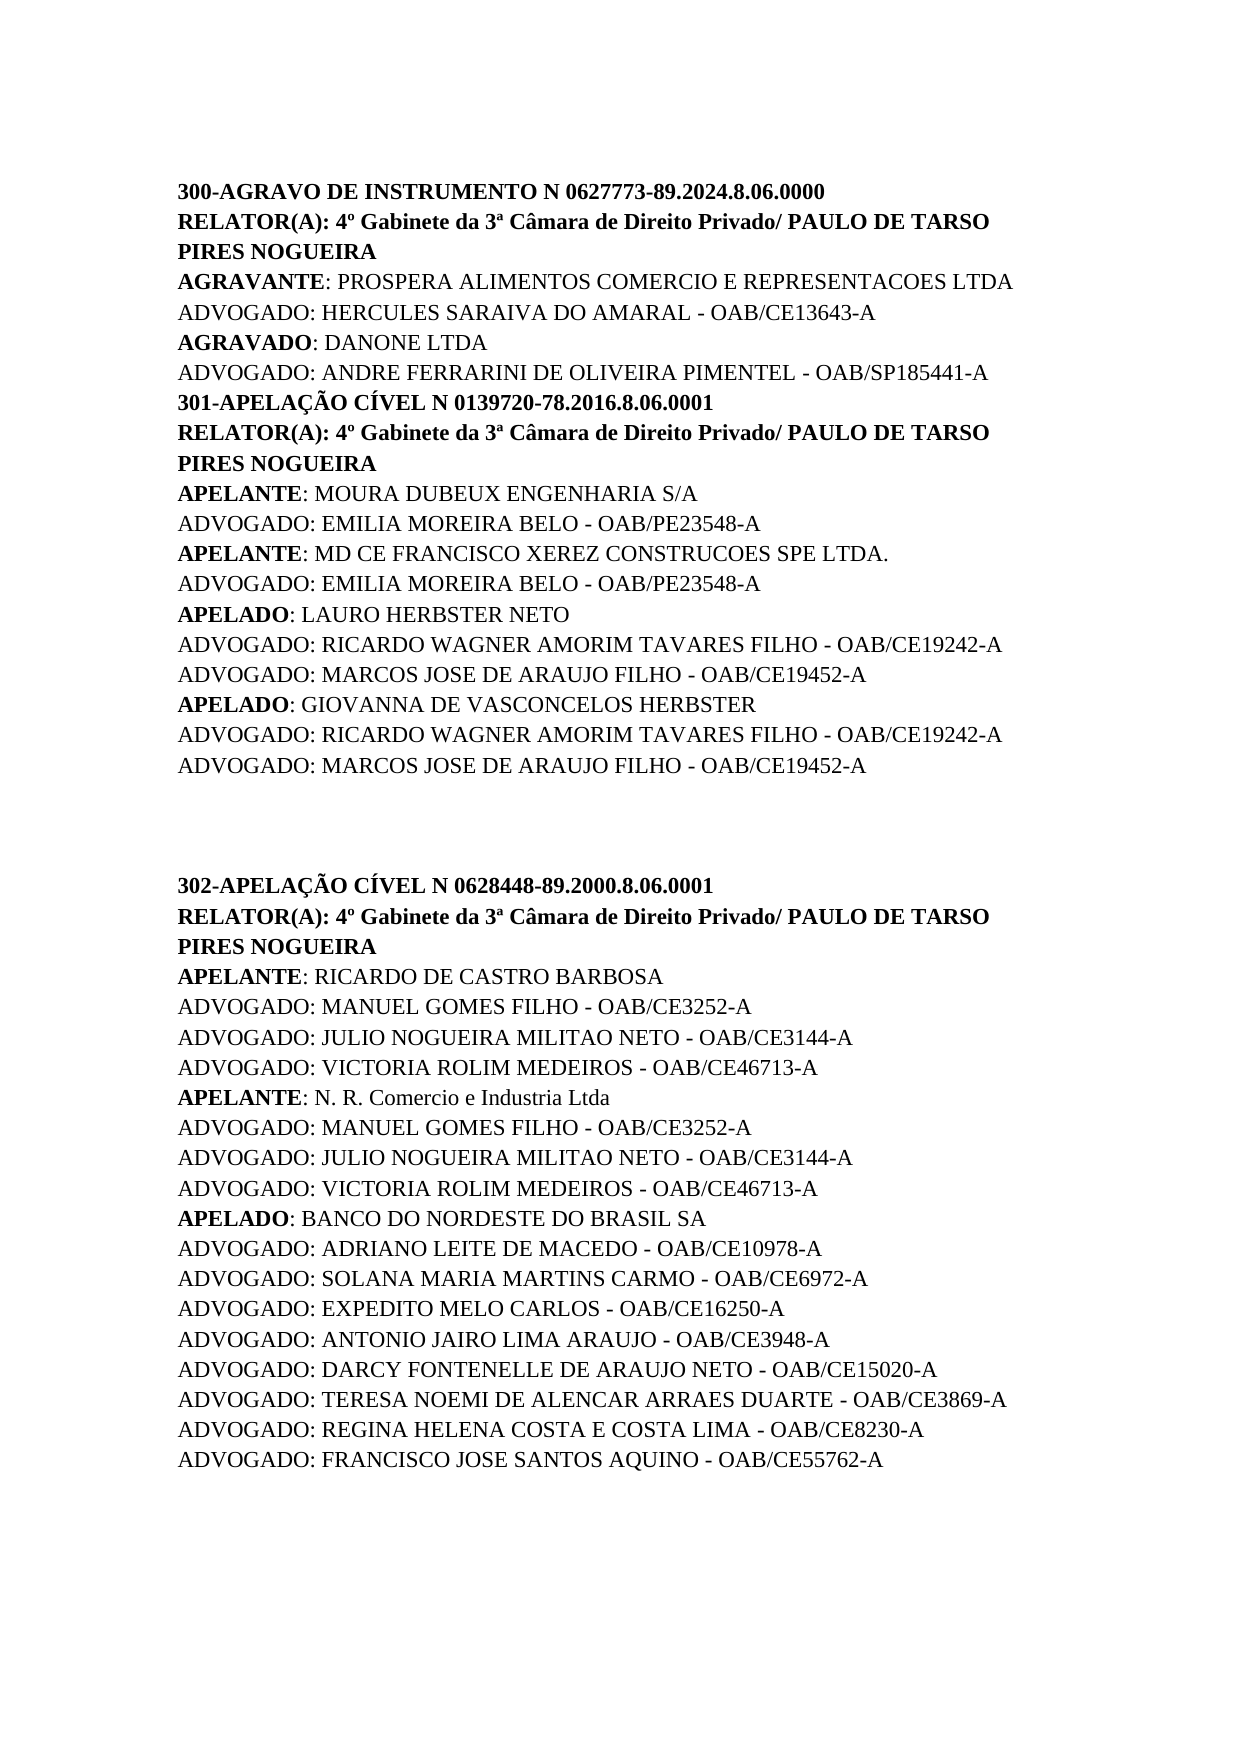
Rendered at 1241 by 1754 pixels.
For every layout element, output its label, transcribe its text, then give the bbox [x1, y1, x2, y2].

text 300-AGRAVO DE INSTRUMENTO N 0627773-89.2024.8.06.0000 RELATOR(A): 4º Gabinete da 3ª Câmara de Direito Privado/ PAULO DE TARSO PIRES NOGUEIRA AGRAVANTE: PROSPERA ALIMENTOS COMERCIO E REPRESENTACOES LTDA ADVOGADO: HERCULES SARAIVA DO AMARAL - OAB/CE13643-A AGRAVADO: DANONE LTDA ADVOGADO: ANDRE FERRARINI DE OLIVEIRA PIMENTEL - OAB/SP185441-A 301-APELAÇÃO CÍVEL N 0139720-78.2016.8.06.0001 RELATOR(A): 4º Gabinete da 3ª Câmara de Direito Privado/ PAULO DE TARSO PIRES NOGUEIRA APELANTE: MOURA DUBEUX ENGENHARIA S/A ADVOGADO: EMILIA MOREIRA BELO - OAB/PE23548-A APELANTE: MD CE FRANCISCO XEREZ CONSTRUCOES SPE LTDA. ADVOGADO: EMILIA MOREIRA BELO - OAB/PE23548-A APELADO: LAURO HERBSTER NETO ADVOGADO: RICARDO WAGNER AMORIM TAVARES FILHO - OAB/CE19242-A ADVOGADO: MARCOS JOSE DE ARAUJO FILHO - OAB/CE19452-A APELADO: GIOVANNA DE VASCONCELOS HERBSTER ADVOGADO: RICARDO WAGNER AMORIM TAVARES FILHO - OAB/CE19242-A ADVOGADO: MARCOS JOSE DE ARAUJO FILHO - OAB/CE19452-A 302-APELAÇÃO CÍVEL N 0628448-89.2000.8.06.0001 RELATOR(A): 4º Gabinete da 3ª Câmara de Direito Privado/ PAULO DE TARSO PIRES NOGUEIRA APELANTE: RICARDO DE CASTRO BARBOSA ADVOGADO: MANUEL GOMES FILHO - OAB/CE3252-A ADVOGADO: JULIO NOGUEIRA MILITAO NETO - OAB/CE3144-A ADVOGADO: VICTORIA ROLIM MEDEIROS - OAB/CE46713-A APELANTE: N. R. Comercio e Industria Ltda ADVOGADO: MANUEL GOMES FILHO - OAB/CE3252-A ADVOGADO: JULIO NOGUEIRA MILITAO NETO - OAB/CE3144-A ADVOGADO: VICTORIA ROLIM MEDEIROS - OAB/CE46713-A APELADO: BANCO DO NORDESTE DO BRASIL SA ADVOGADO: ADRIANO LEITE DE MACEDO - OAB/CE10978-A ADVOGADO: SOLANA MARIA MARTINS CARMO - OAB/CE6972-A ADVOGADO: EXPEDITO MELO CARLOS - OAB/CE16250-A ADVOGADO: ANTONIO JAIRO LIMA ARAUJO - OAB/CE3948-A ADVOGADO: DARCY FONTENELLE DE ARAUJO NETO - OAB/CE15020-A ADVOGADO: TERESA NOEMI DE ALENCAR ARRAES DUARTE - OAB/CE3869-A ADVOGADO: REGINA HELENA COSTA E COSTA LIMA - OAB/CE8230-A ADVOGADO: FRANCISCO JOSE SANTOS AQUINO - OAB/CE55762-A [177, 148, 1063, 1594]
